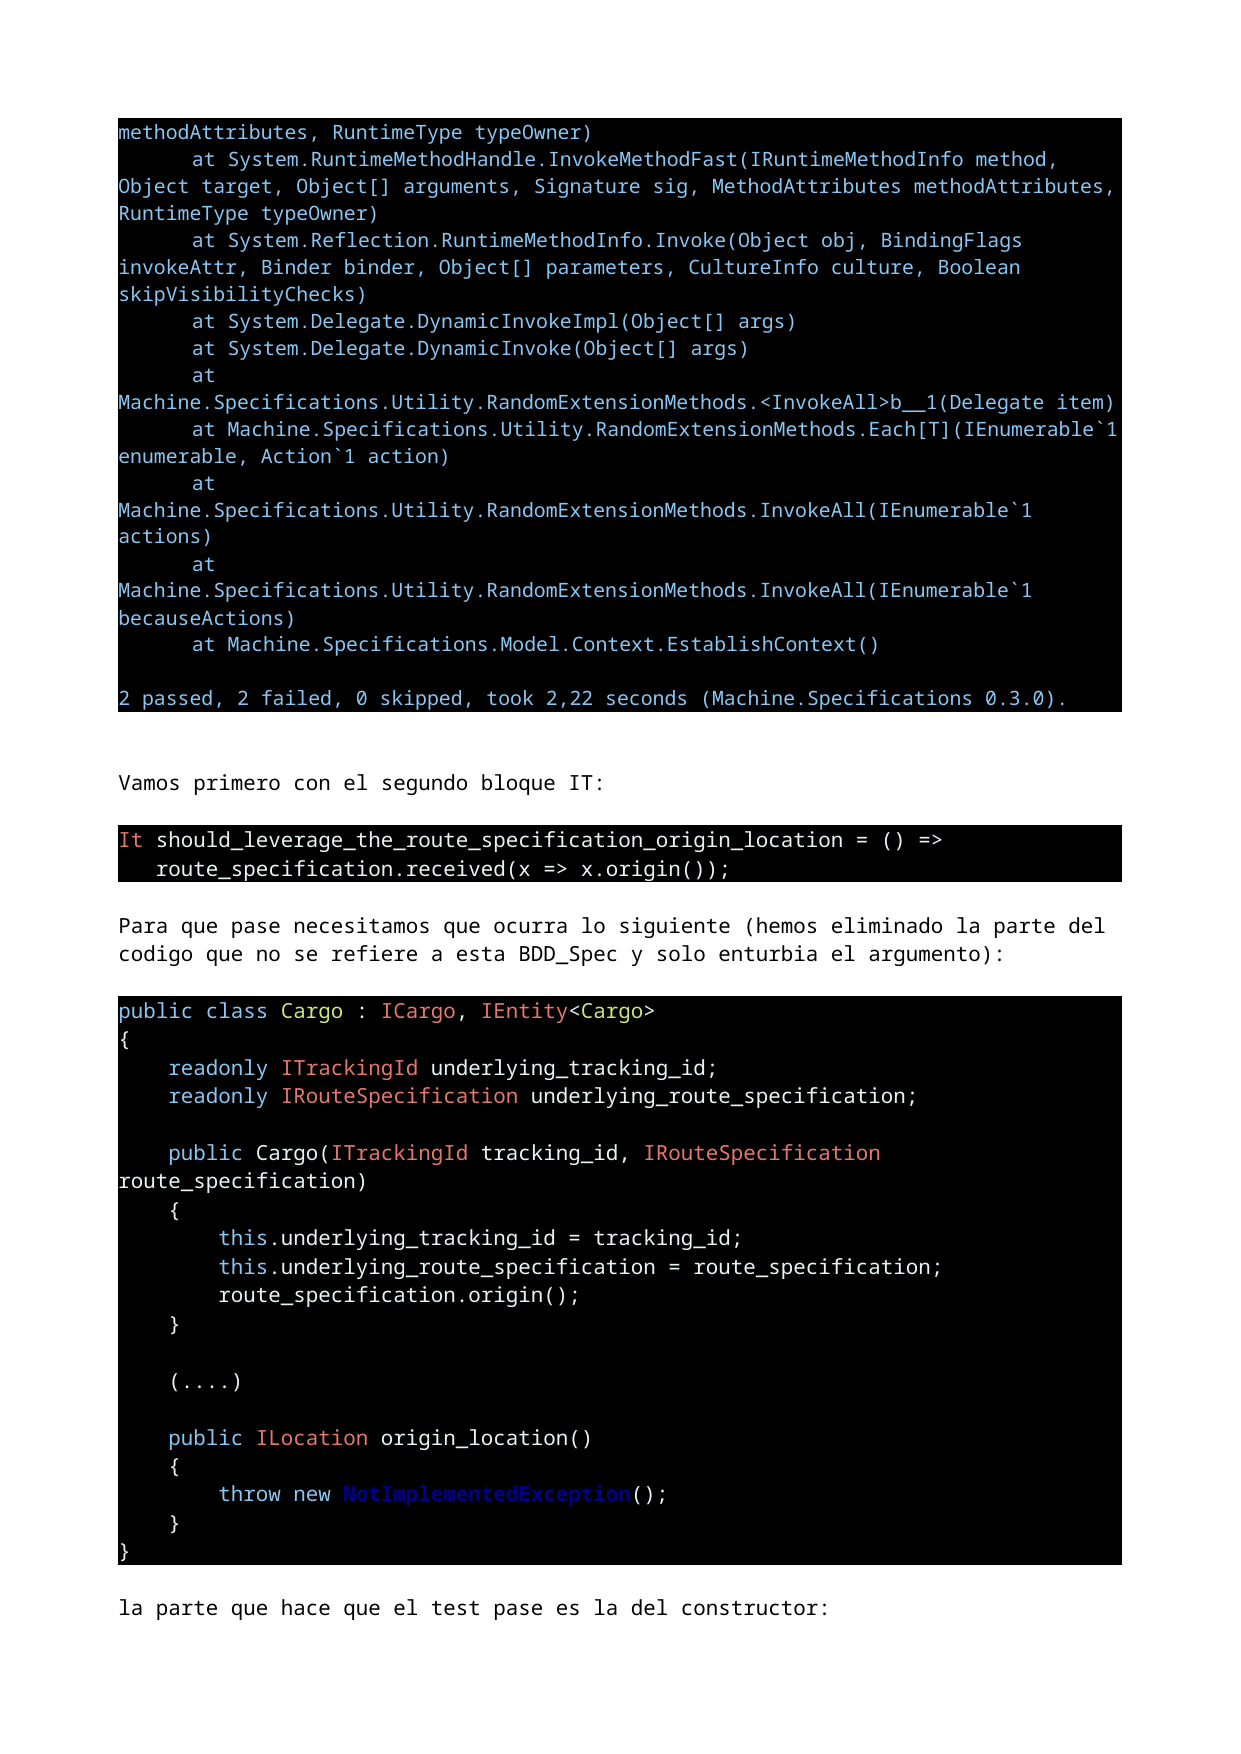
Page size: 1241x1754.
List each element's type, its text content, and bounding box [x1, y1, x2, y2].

text } [118, 1508, 1122, 1536]
text } [118, 1309, 1122, 1337]
text at System.Reflection.RuntimeMethodInfo.Invoke(Object obj, BindingFlags invokeAttr, Binder binder, Object[] parameters, CultureInfo culture, Boolean skipVisibilityChecks) [118, 226, 1122, 307]
text 2 passed, 2 failed, 0 skipped, took 2,22 seconds (Machine.Specifications 0.3.0). [118, 685, 1122, 712]
text { [118, 1451, 1122, 1479]
text at System.Delegate.DynamicInvoke(Object[] args) [118, 334, 1122, 361]
text Para que pase necesitamos que ocurra lo siguiente (hemos eliminado la parte del codigo que no se refiere a esta BDD_Spec y solo enturbia el argumento): [118, 911, 1122, 968]
text throw new NotImplementedException(); [118, 1479, 1122, 1508]
text } [118, 1536, 1122, 1565]
text this.underlying_route_specification = route_specification; [118, 1252, 1122, 1280]
text public ILocation origin_location() [118, 1423, 1122, 1451]
text route_specification.received(x => x.origin()); [118, 854, 1122, 882]
text { [118, 1195, 1122, 1223]
text public class Cargo : ICargo, IEntity<Cargo> [118, 996, 1122, 1024]
text { [118, 1024, 1122, 1053]
text this.underlying_tracking_id = tracking_id; [118, 1223, 1122, 1252]
text at System.RuntimeMethodHandle.InvokeMethodFast(IRuntimeMethodInfo method, Object target, Object[] arguments, Signature sig, MethodAttributes methodAttributes, RuntimeType typeOwner) [118, 145, 1122, 226]
text at Machine.Specifications.Model.Context.EstablishContext() [118, 631, 1122, 658]
text methodAttributes, RuntimeType typeOwner) [118, 118, 1122, 145]
text It should_leverage_the_route_specification_origin_location = () => [118, 825, 1122, 854]
text route_specification.origin(); [118, 1280, 1122, 1309]
text at Machine.Specifications.Utility.RandomExtensionMethods.InvokeAll(IEnumerable`1 becauseActions) [118, 550, 1122, 631]
text at Machine.Specifications.Utility.RandomExtensionMethods.<InvokeAll>b__1(Delegate item) [118, 361, 1122, 415]
text at System.Delegate.DynamicInvokeImpl(Object[] args) [118, 307, 1122, 334]
text public Cargo(ITrackingId tracking_id, IRouteSpecification route_specification) [118, 1138, 1122, 1195]
text readonly ITrackingId underlying_tracking_id; [118, 1053, 1122, 1081]
text Vamos primero con el segundo bloque IT: [118, 768, 1122, 797]
text readonly IRouteSpecification underlying_route_specification; [118, 1081, 1122, 1110]
text at Machine.Specifications.Utility.RandomExtensionMethods.InvokeAll(IEnumerable`1 actions) [118, 469, 1122, 550]
text la parte que hace que el test pase es la del constructor: [118, 1593, 1122, 1622]
text (....) [118, 1366, 1122, 1394]
text at Machine.Specifications.Utility.RandomExtensionMethods.Each[T](IEnumerable`1 enumerable, Action`1 action) [118, 415, 1122, 469]
